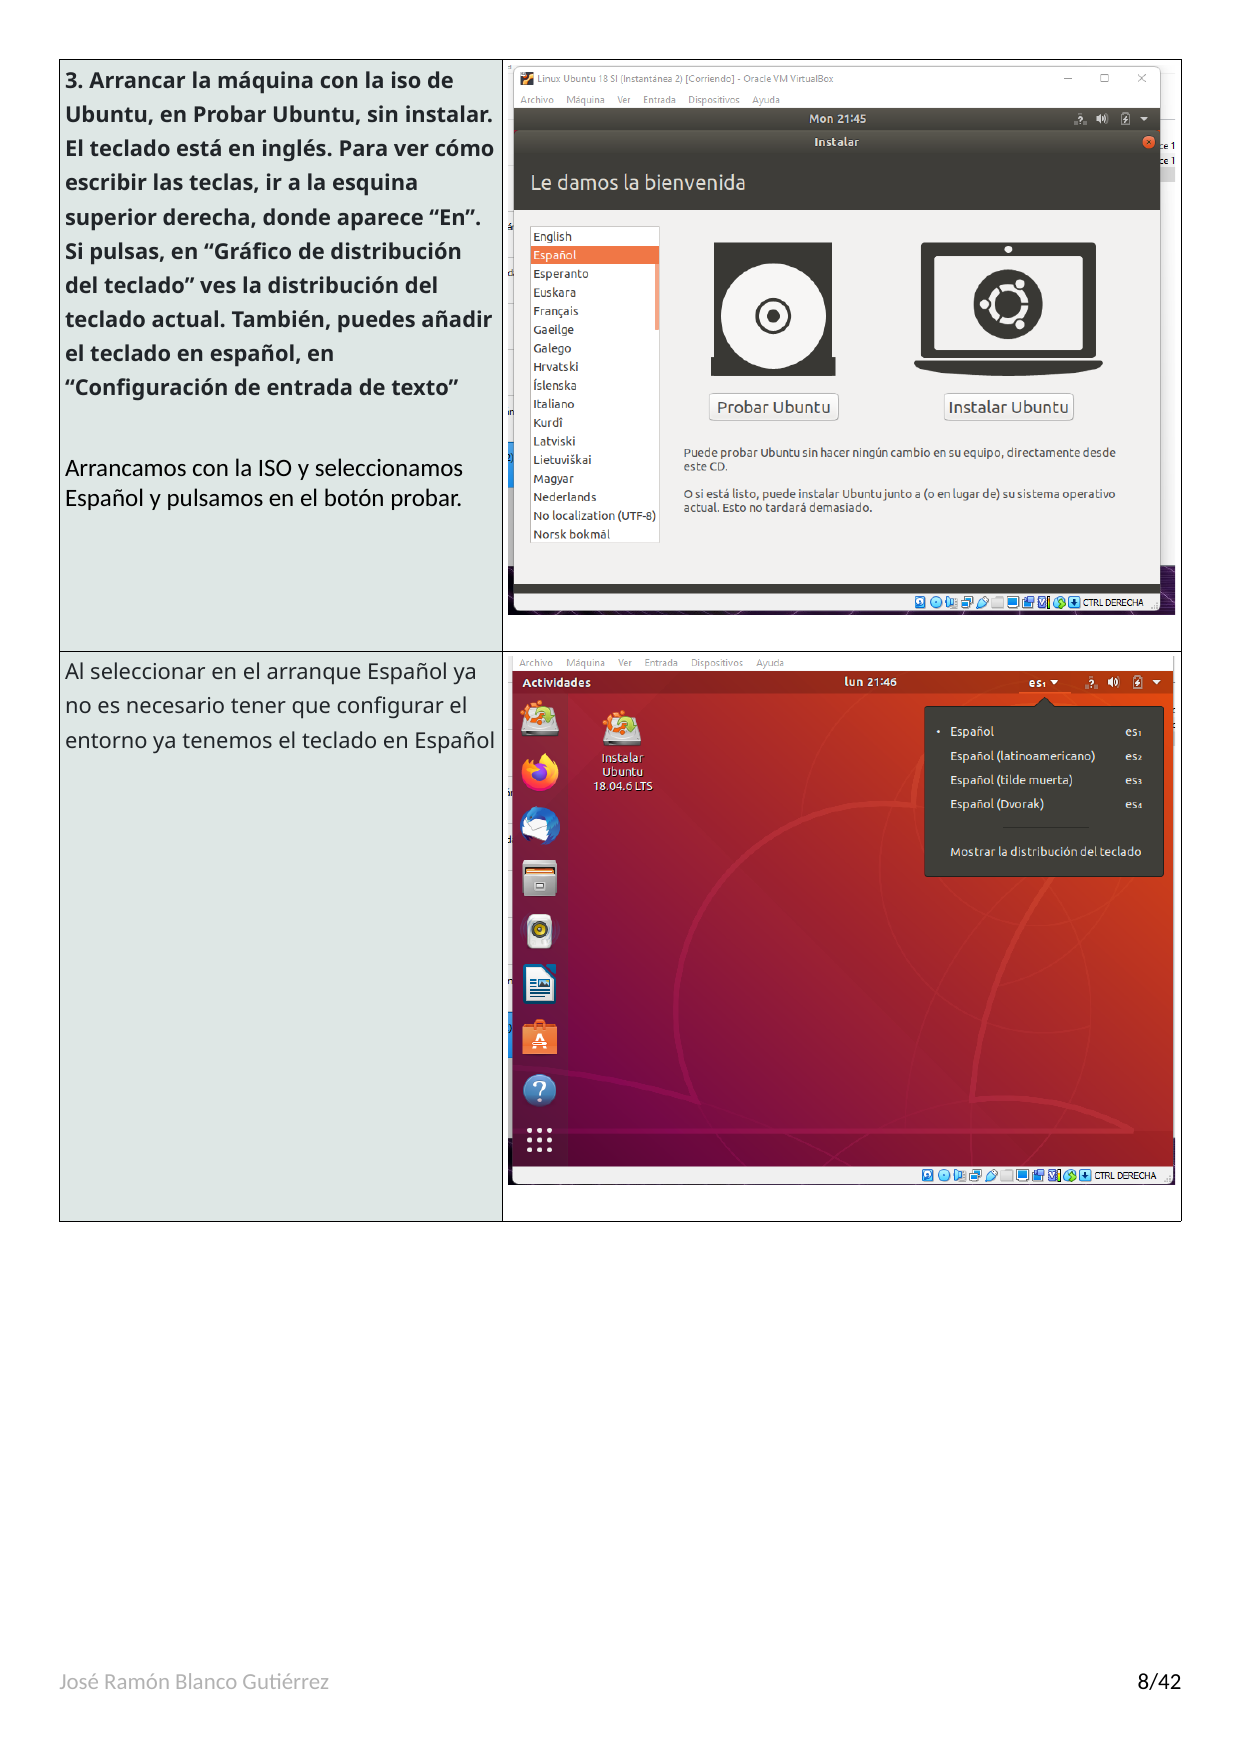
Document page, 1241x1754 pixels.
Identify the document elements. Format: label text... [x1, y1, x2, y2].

picture [508, 656, 1176, 1185]
table_cell 3. Arrancar la máquina con la iso de Ubuntu, en Probar Ubuntu, sin instalar. El teclado está en inglés. Para ver cómo escribir las teclas, ir a la esquina superior derecha, donde aparece “En”. Si pulsas, en “Gráfico de distribución del teclado” ves la distribución del teclado actual. También, puedes añadir el teclado en español, en “Configuración de entrada de texto” Arrancamos con la ISO y seleccionamos Español y pulsamos en el botón probar. [60, 60, 502, 651]
picture [508, 65, 1176, 615]
table_cell [503, 652, 1181, 1221]
table_cell [503, 60, 1181, 651]
table_cell Al seleccionar en el arranque Español ya no es necesario tener que configurar el entorno ya tenemos el teclado en Español [60, 652, 502, 1221]
